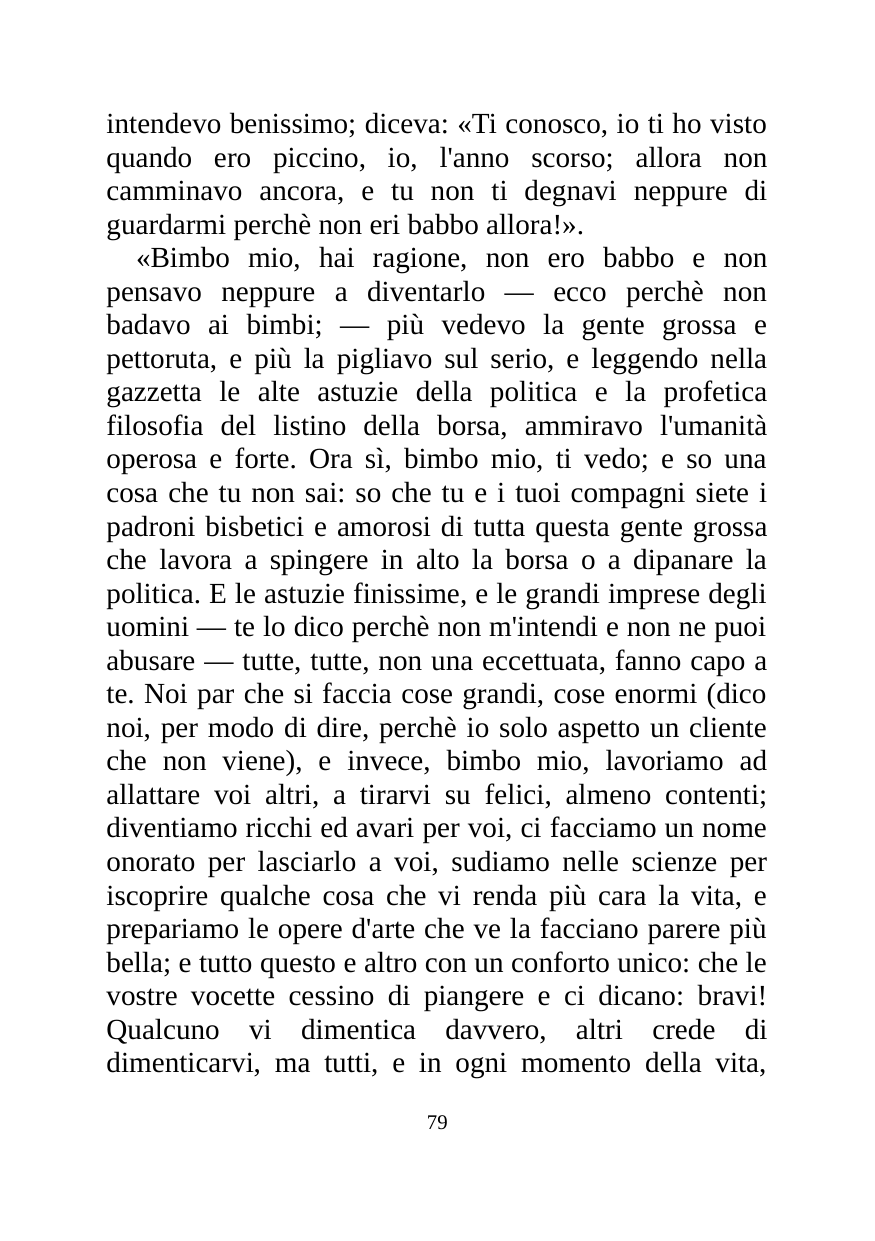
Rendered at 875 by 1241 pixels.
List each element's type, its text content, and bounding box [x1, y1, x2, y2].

text «Bimbo mio, hai ragione, non ero babbo e non pensavo neppure a diventarlo — ecco perchè non badavo ai bimbi; — più vedevo la gente grossa e pettoruta, e più la pigliavo sul serio, e leggendo nella gazzetta le alte astuzie della politica e la profetica filosofia del listino della borsa, ammiravo l'umanità operosa e forte. Ora sì, bimbo mio, ti vedo; e so una cosa che tu non sai: so che tu e i tuoi compagni siete i padroni bisbetici e amorosi di tutta questa gente grossa che lavora a spingere in alto la borsa o a dipanare la politica. E le astuzie finissime, e le grandi imprese degli uomini — te lo dico perchè non m'intendi e non ne puoi abusare — tutte, tutte, non una eccettuata, fanno capo a te. Noi par che si faccia cose grandi, cose enormi (dico noi, per modo di dire, perchè io solo aspetto un cliente che non viene), e invece, bimbo mio, lavoriamo ad allattare voi altri, a tirarvi su felici, almeno contenti; diventiamo ricchi ed avari per voi, ci facciamo un nome onorato per lasciarlo a voi, sudiamo nelle scienze per iscoprire qualche cosa che vi renda più cara la vita, e prepariamo le opere d'arte che ve la facciano parere più bella; e tutto questo e altro con un conforto unico: che le vostre vocette cessino di piangere e ci dicano: bravi! Qualcuno vi dimentica davvero, altri crede di dimenticarvi, ma tutti, e in ogni momento della vita, [106, 240, 768, 1079]
text intendevo benissimo; diceva: «Ti conosco, io ti ho visto quando ero piccino, io, l'anno scorso; allora non camminavo ancora, e tu non ti degnavi neppure di guardarmi perchè non eri babbo allora!». [106, 106, 768, 240]
